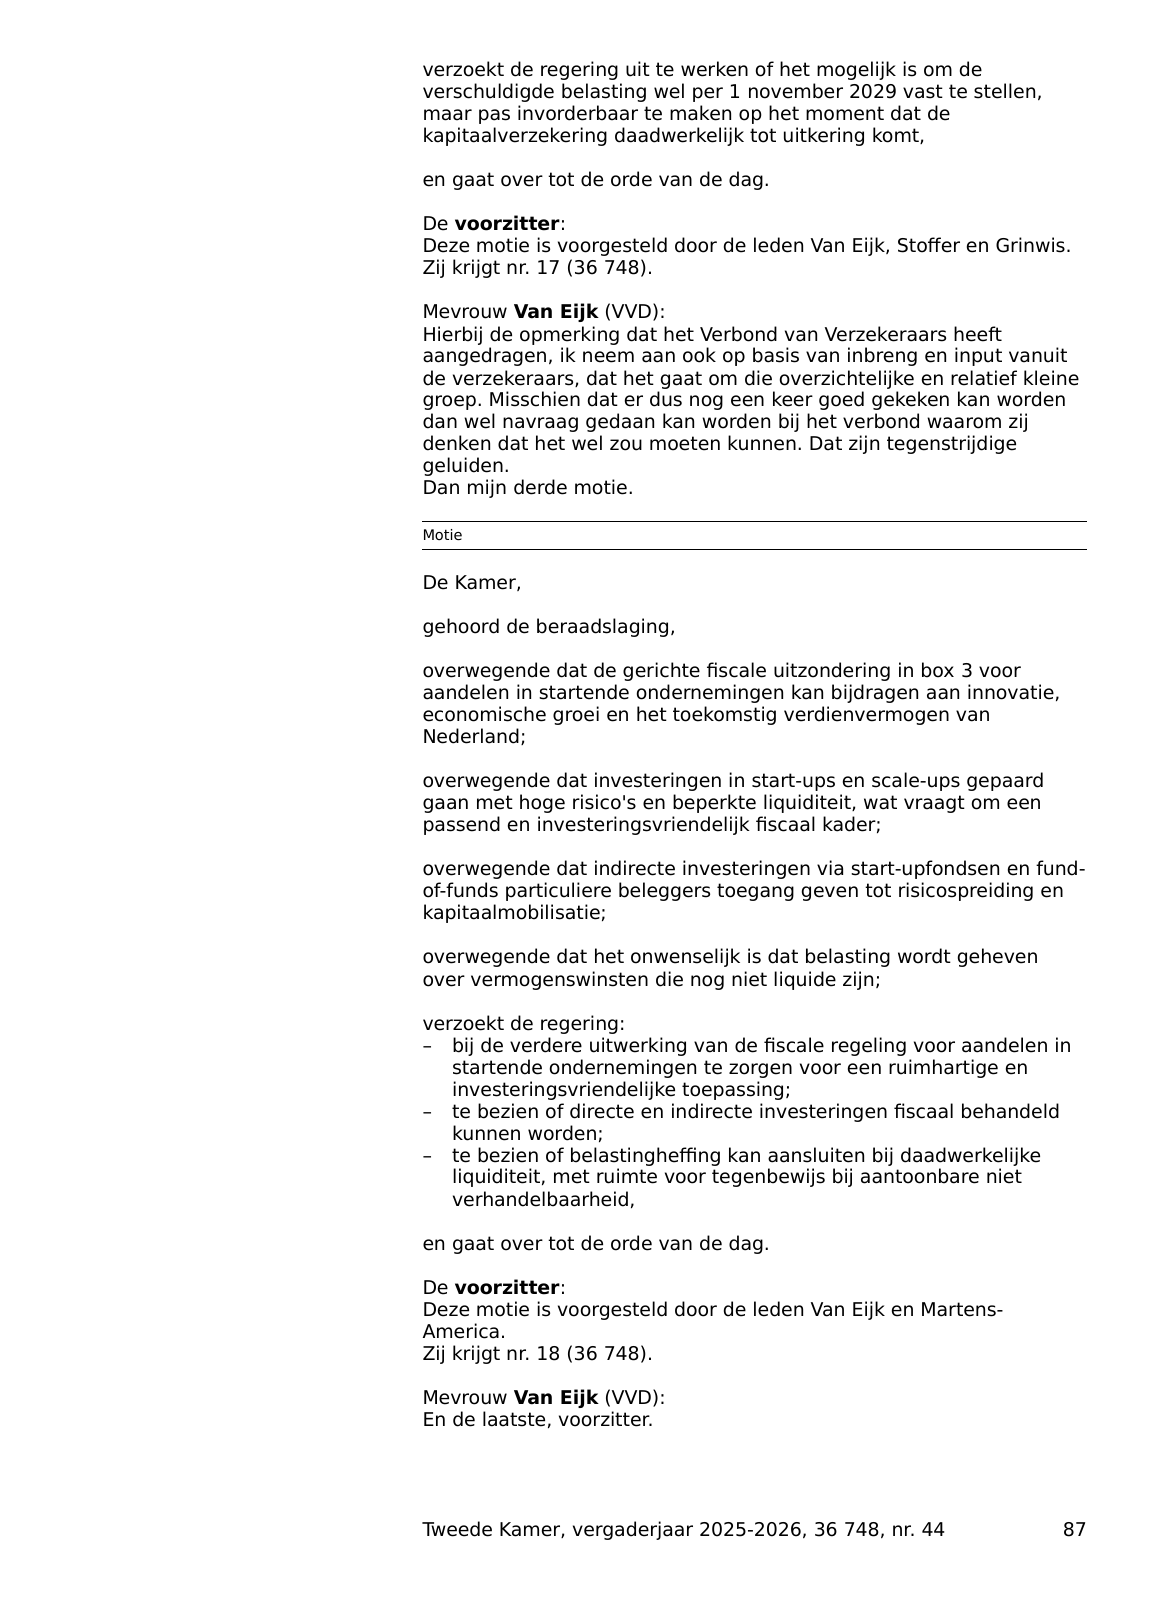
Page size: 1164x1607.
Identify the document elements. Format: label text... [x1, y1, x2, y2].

text overwegende dat indirecte investeringen via start-upfondsen en fund-of-funds particuliere beleggers toegang geven tot risicospreiding en kapitaalmobilisatie; [422, 858, 1087, 924]
text verzoekt de regering uit te werken of het mogelijk is om de verschuldigde belasting wel per 1 november 2029 vast te stellen, maar pas invorderbaar te maken op het moment dat de kapitaalverzekering daadwerkelijk tot uitkering komt, [422, 59, 1087, 147]
text Mevrouw Van Eijk (VVD): [422, 301, 1087, 323]
text Dan mijn derde motie. [422, 477, 1087, 499]
text – te bezien of belastingheffing kan aansluiten bij daadwerkelijke liquiditeit, met ruimte voor tegenbewijs bij aantoonbare niet verhandelbaarheid, [422, 1144, 1087, 1210]
text overwegende dat de gerichte fiscale uitzondering in box 3 voor aandelen in startende ondernemingen kan bijdragen aan innovatie, economische groei en het toekomstig verdienvermogen van Nederland; [422, 660, 1087, 748]
text Hierbij de opmerking dat het Verbond van Verzekeraars heeft aangedragen, ik neem aan ook op basis van inbreng en input vanuit de verzekeraars, dat het gaat om die overzichtelijke en relatief kleine groep. Misschien dat er dus nog een keer goed gekeken kan worden dan wel navraag gedaan kan worden bij het verbond waarom zij denken dat het wel zou moeten kunnen. Dat zijn tegenstrijdige geluiden. [422, 323, 1087, 477]
text En de laatste, voorzitter. [422, 1409, 1087, 1431]
text – te bezien of directe en indirecte investeringen fiscaal behandeld kunnen worden; [422, 1101, 1087, 1144]
text Deze motie is voorgesteld door de leden Van Eijk, Stoffer en Grinwis. [422, 235, 1087, 257]
text De voorzitter: [422, 1277, 1087, 1299]
text De voorzitter: [422, 213, 1087, 235]
text en gaat over tot de orde van de dag. [422, 1233, 1087, 1254]
text verzoekt de regering: [422, 1013, 1087, 1034]
text De Kamer, [422, 572, 1087, 594]
text – bij de verdere uitwerking van de fiscale regeling voor aandelen in startende ondernemingen te zorgen voor een ruimhartige en investeringsvriendelijke toepassing; [422, 1034, 1087, 1101]
table_header Motie [422, 522, 1087, 548]
text overwegende dat investeringen in start-ups en scale-ups gepaard gaan met hoge risico's en beperkte liquiditeit, wat vraagt om een passend en investeringsvriendelijk fiscaal kader; [422, 770, 1087, 836]
text Zij krijgt nr. 18 (36 748). [422, 1343, 1087, 1365]
text gehoord de beraadslaging, [422, 616, 1087, 638]
text Deze motie is voorgesteld door de leden Van Eijk en Martens-America. [422, 1299, 1087, 1343]
text overwegende dat het onwenselijk is dat belasting wordt geheven over vermogenswinsten die nog niet liquide zijn; [422, 946, 1087, 990]
text en gaat over tot de orde van de dag. [422, 169, 1087, 191]
text Mevrouw Van Eijk (VVD): [422, 1387, 1087, 1409]
text Zij krijgt nr. 17 (36 748). [422, 257, 1087, 279]
